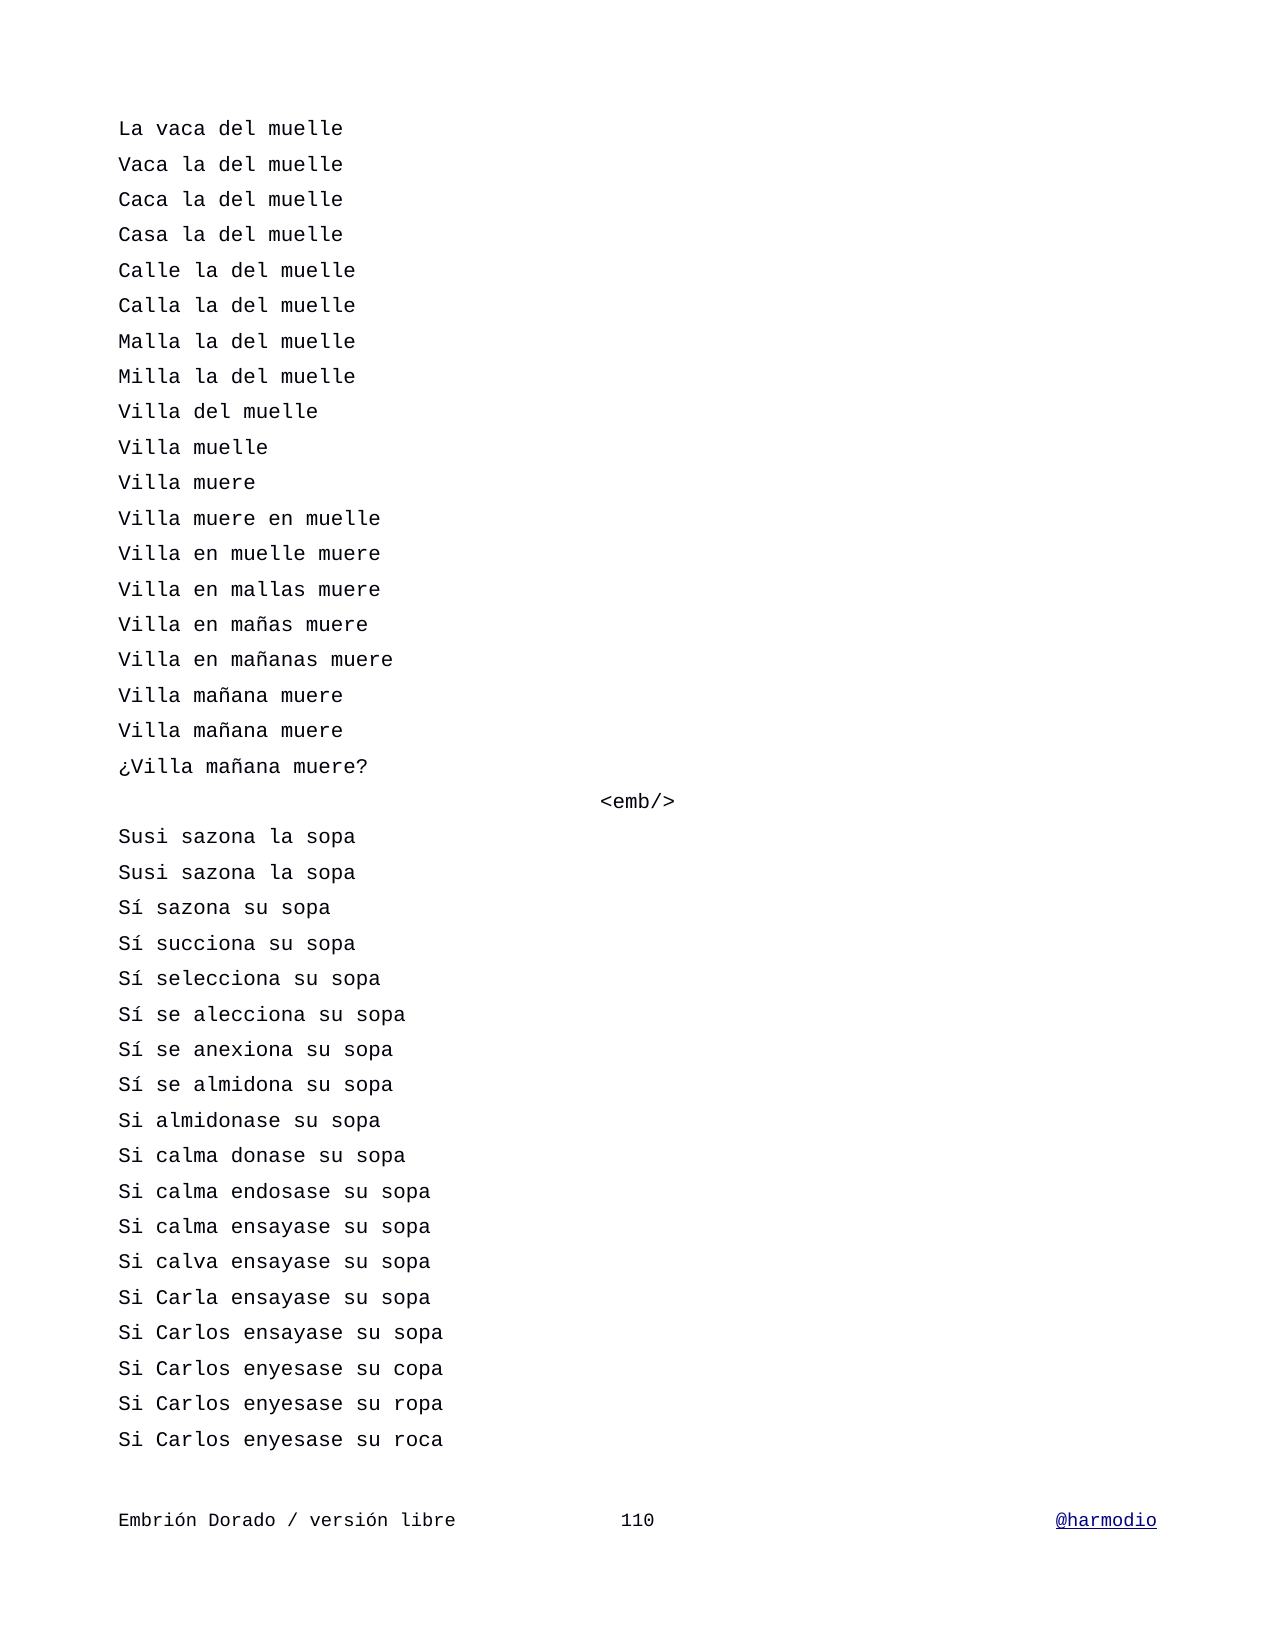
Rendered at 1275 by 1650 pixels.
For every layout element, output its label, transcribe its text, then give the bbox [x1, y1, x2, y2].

text Si almidonase su sopa [118, 1110, 1157, 1133]
text Si calva ensayase su sopa [118, 1251, 1157, 1275]
text Si Carlos enyesase su copa [118, 1358, 1157, 1381]
text Villa del muelle [118, 401, 1157, 425]
text Villa en mallas muere [118, 578, 1157, 602]
text Casa la del muelle [118, 224, 1157, 248]
text Si Carlos ensayase su sopa [118, 1322, 1157, 1346]
text Sí succiona su sopa [118, 933, 1157, 956]
text ¿Villa mañana muere? [118, 756, 1157, 779]
text Susi sazona la sopa [118, 862, 1157, 886]
text Villa mañana muere [118, 720, 1157, 744]
text Villa mañana muere [118, 685, 1157, 708]
text Calla la del muelle [118, 295, 1157, 319]
text La vaca del muelle [118, 118, 1157, 142]
text Villa muelle [118, 437, 1157, 461]
text Si calma donase su sopa [118, 1145, 1157, 1169]
text Villa muere [118, 472, 1157, 496]
text Sí selecciona su sopa [118, 968, 1157, 992]
text Sí se almidona su sopa [118, 1074, 1157, 1098]
text Susi sazona la sopa [118, 826, 1157, 850]
text Si Carla ensayase su sopa [118, 1287, 1157, 1311]
text Malla la del muelle [118, 331, 1157, 354]
text Villa en muelle muere [118, 543, 1157, 567]
text Si Carlos enyesase su roca [118, 1428, 1157, 1452]
text Calle la del muelle [118, 260, 1157, 283]
text Vaca la del muelle [118, 153, 1157, 177]
text Si calma endosase su sopa [118, 1181, 1157, 1204]
text Sí se alecciona su sopa [118, 1003, 1157, 1027]
text Villa en mañas muere [118, 614, 1157, 638]
text Caca la del muelle [118, 189, 1157, 213]
text Milla la del muelle [118, 366, 1157, 390]
text Villa en mañanas muere [118, 649, 1157, 673]
text Sí sazona su sopa [118, 897, 1157, 921]
text Si calma ensayase su sopa [118, 1216, 1157, 1240]
text <emb/> [118, 791, 1157, 815]
text Sí se anexiona su sopa [118, 1039, 1157, 1063]
text Si Carlos enyesase su ropa [118, 1393, 1157, 1417]
text Villa muere en muelle [118, 508, 1157, 531]
